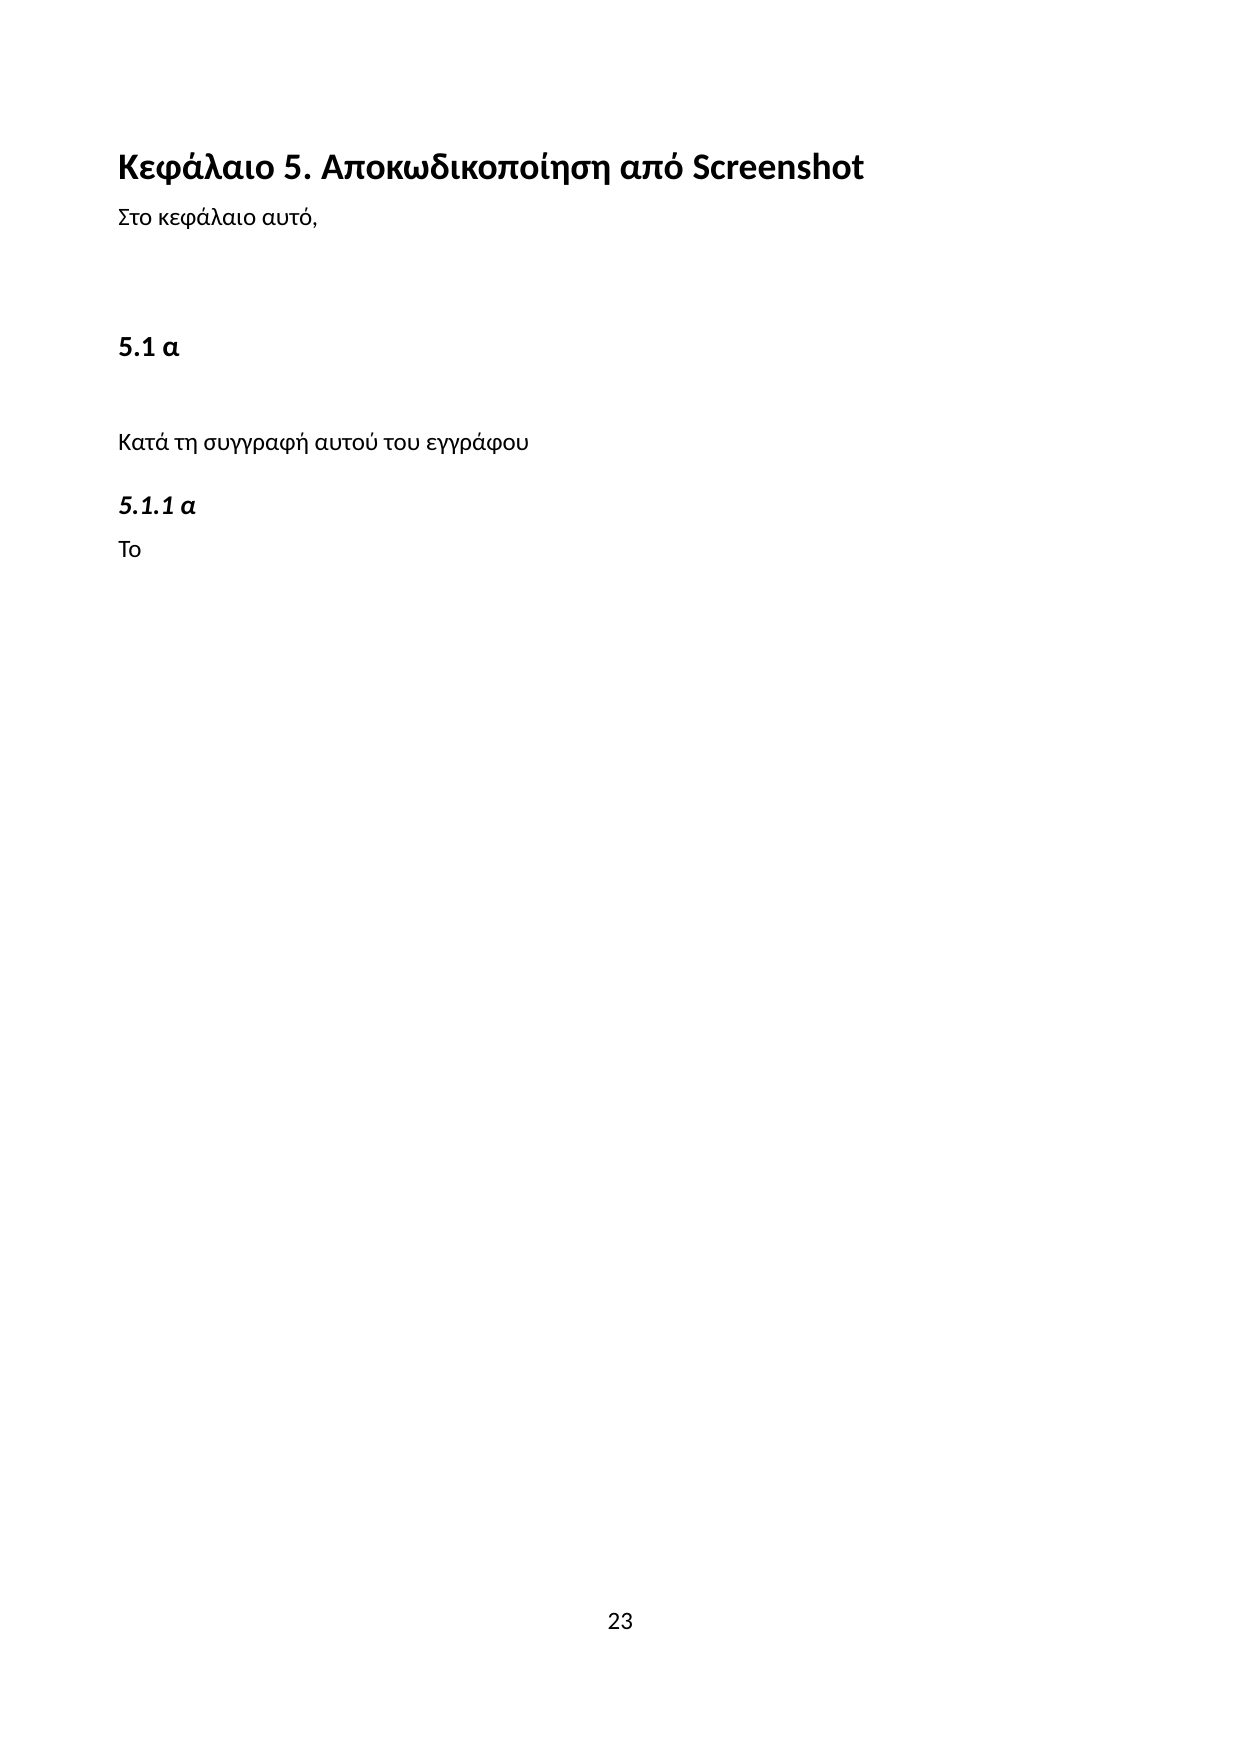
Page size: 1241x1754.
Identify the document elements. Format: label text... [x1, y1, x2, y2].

text Στο κεφάλαιο αυτό, [118, 201, 1122, 232]
subtitle 5.1.1 α [118, 488, 1122, 521]
subtitle Κεφάλαιο 5. Αποκωδικοποίηση από Screenshot [118, 143, 1122, 189]
subtitle 5.1 α [118, 328, 1122, 364]
text Το [118, 534, 1122, 564]
text Κατά τη συγγραφή αυτού του εγγράφου [118, 426, 1122, 457]
